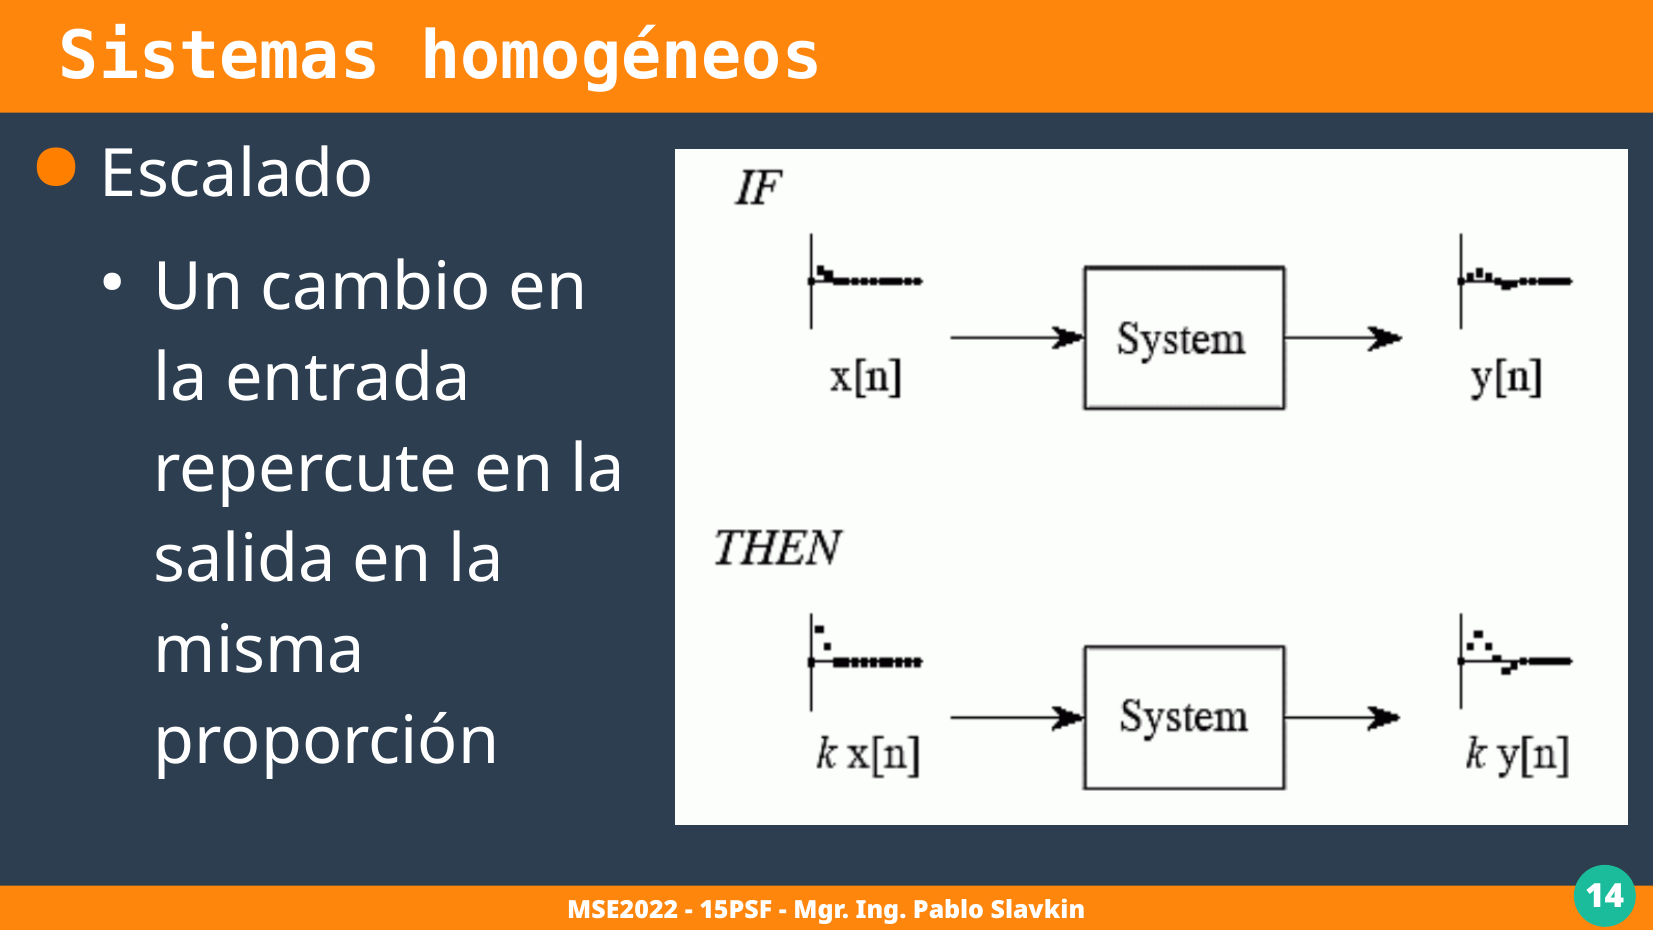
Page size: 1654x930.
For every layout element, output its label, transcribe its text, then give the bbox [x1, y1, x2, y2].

list Escalado Un cambio en la entrada repercute en la salida en la misma proporción [11, 125, 638, 863]
title Sistemas homogéneos [58, 16, 1594, 76]
picture [675, 149, 1628, 826]
